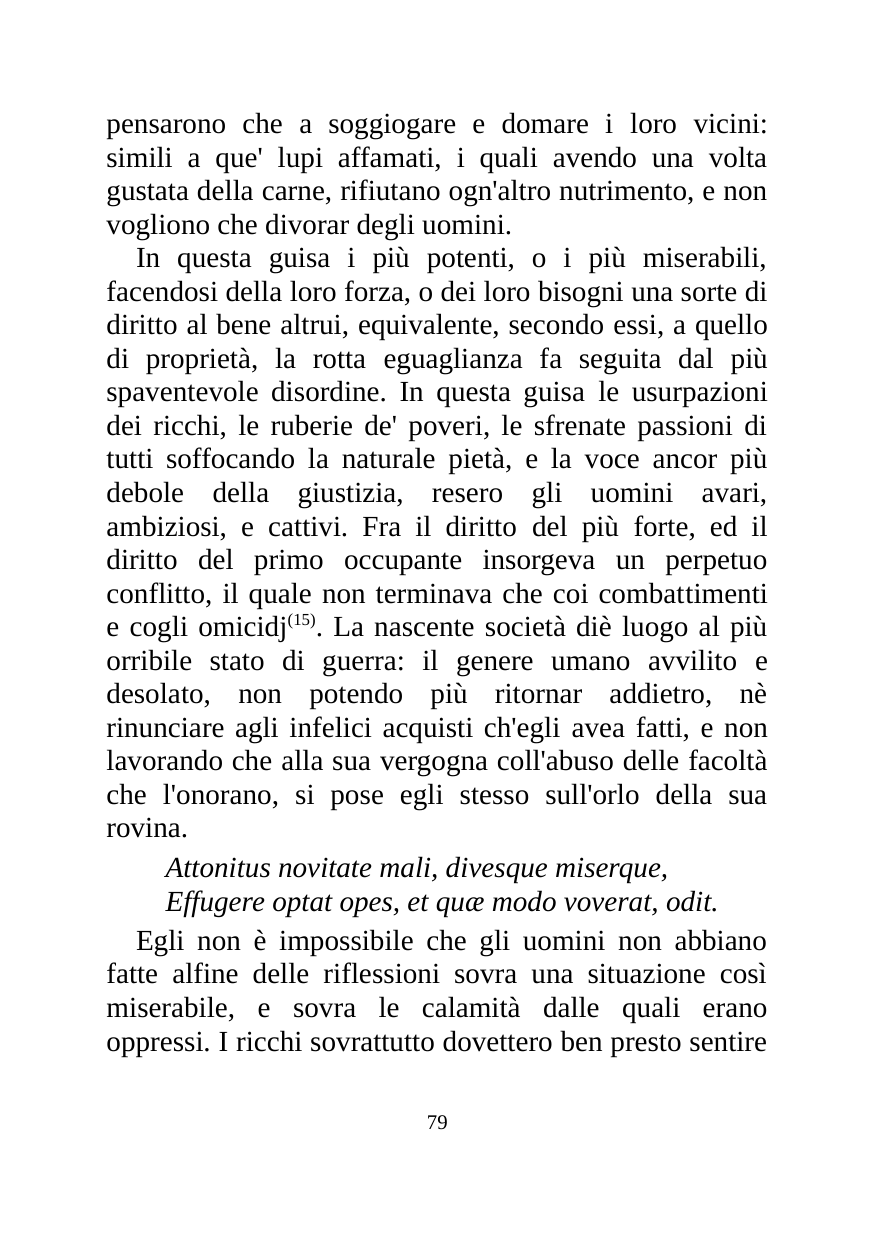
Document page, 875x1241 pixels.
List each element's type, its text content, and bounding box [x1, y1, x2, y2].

text In questa guisa i più potenti, o i più miserabili, facendosi della loro forza, o dei loro bisogni una sorte di diritto al bene altrui, equivalente, secondo essi, a quello di proprietà, la rotta eguaglianza fa seguita dal più spaventevole disordine. In questa guisa le usurpazioni dei ricchi, le ruberie de' poveri, le sfrenate passioni di tutti soffocando la naturale pietà, e la voce ancor più debole della giustizia, resero gli uomini avari, ambiziosi, e cattivi. Fra il diritto del più forte, ed il diritto del primo occupante insorgeva un perpetuo conflitto, il quale non terminava che coi combattimenti e cogli omicidj. La nascente società diè luogo al più orribile stato di guerra: il genere umano avvilito e desolato, non potendo più ritornar addietro, nè rinunciare agli infelici acquisti ch'egli avea fatti, e non lavorando che alla sua vergogna coll'abuso delle facoltà che l'onorano, si pose egli stesso sull'orlo della sua rovina. [106, 240, 768, 844]
text Attonitus novitate mali, divesque miserque, [165, 850, 768, 884]
text Egli non è impossibile che gli uomini non abbiano fatte alfine delle riflessioni sovra una situazione così miserabile, e sovra le calamità dalle quali erano oppressi. I ricchi sovrattutto dovettero ben presto sentire [106, 923, 768, 1057]
text pensarono che a soggiogare e domare i loro vicini: simili a que' lupi affamati, i quali avendo una volta gustata della carne, rifiutano ogn'altro nutrimento, e non vogliono che divorar degli uomini. [106, 106, 768, 240]
text Effugere optat opes, et quæ modo voverat, odit. [165, 884, 768, 917]
